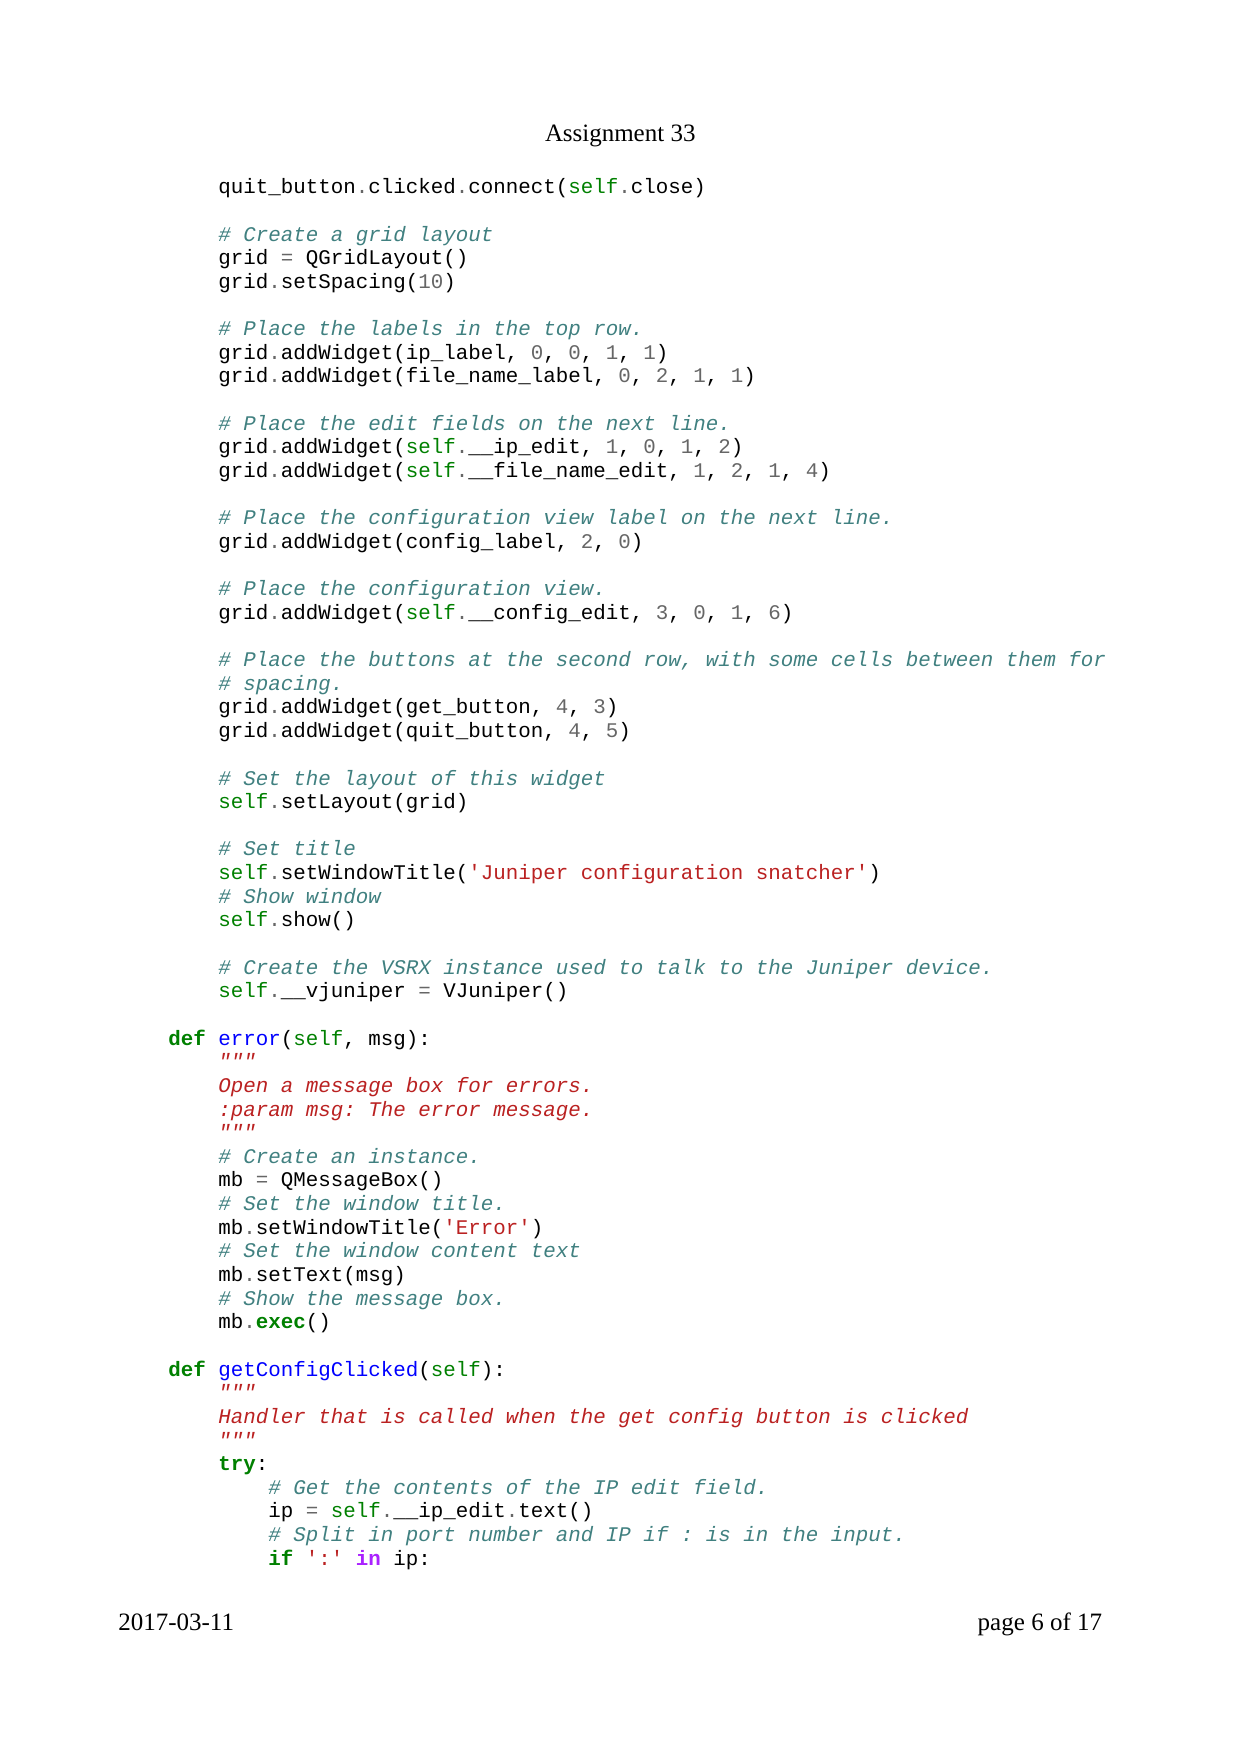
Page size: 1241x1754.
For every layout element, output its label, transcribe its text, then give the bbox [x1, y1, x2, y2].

text grid.addWidget(file_name_label, 0, 2, 1, 1) [118, 366, 1122, 389]
text # Place the configuration view. [118, 578, 1122, 602]
text """ [118, 1051, 1122, 1075]
text mb.setText(msg) [118, 1264, 1122, 1288]
text grid.addWidget(self.__config_edit, 3, 0, 1, 6) [118, 602, 1122, 626]
text # Show the message box. [118, 1288, 1122, 1311]
text grid.addWidget(quit_button, 4, 5) [118, 720, 1122, 744]
text grid.setSpacing(10) [118, 271, 1122, 294]
text try: [118, 1453, 1122, 1477]
text self.setLayout(grid) [118, 791, 1122, 815]
text # Show window [118, 886, 1122, 909]
text quit_button.clicked.connect(self.close) [118, 176, 1122, 200]
text # Create a grid layout [118, 224, 1122, 247]
text # Set the layout of this widget [118, 767, 1122, 791]
text self.__vjuniper = VJuniper() [118, 980, 1122, 1004]
text self.show() [118, 909, 1122, 933]
text # Place the labels in the top row. [118, 318, 1122, 342]
text # Set title [118, 838, 1122, 862]
text # Split in port number and IP if : is in the input. [118, 1524, 1122, 1548]
text grid = QGridLayout() [118, 247, 1122, 271]
text def getConfigClicked(self): [118, 1359, 1122, 1382]
text # Place the configuration view label on the next line. [118, 507, 1122, 531]
text # Get the contents of the IP edit field. [118, 1477, 1122, 1501]
text Open a message box for errors. [118, 1075, 1122, 1098]
text :param msg: The error message. [118, 1098, 1122, 1122]
text Handler that is called when the get config button is clicked [118, 1406, 1122, 1429]
text """ [118, 1382, 1122, 1406]
text # Set the window title. [118, 1193, 1122, 1217]
text # Create an instance. [118, 1146, 1122, 1169]
text """ [118, 1429, 1122, 1453]
text # Create the VSRX instance used to talk to the Juniper device. [118, 957, 1122, 980]
text ip = self.__ip_edit.text() [118, 1501, 1122, 1524]
text grid.addWidget(self.__file_name_edit, 1, 2, 1, 4) [118, 460, 1122, 484]
text # Place the edit fields on the next line. [118, 413, 1122, 436]
text def error(self, msg): [118, 1028, 1122, 1051]
text grid.addWidget(self.__ip_edit, 1, 0, 1, 2) [118, 436, 1122, 460]
text grid.addWidget(config_label, 2, 0) [118, 531, 1122, 555]
text mb.setWindowTitle('Error') [118, 1217, 1122, 1240]
text """ [118, 1122, 1122, 1146]
text grid.addWidget(get_button, 4, 3) [118, 697, 1122, 720]
text grid.addWidget(ip_label, 0, 0, 1, 1) [118, 342, 1122, 366]
text self.setWindowTitle('Juniper configuration snatcher') [118, 862, 1122, 886]
text # Set the window content text [118, 1240, 1122, 1264]
text mb = QMessageBox() [118, 1169, 1122, 1193]
text # Place the buttons at the second row, with some cells between them for [118, 649, 1122, 673]
text mb.exec() [118, 1311, 1122, 1335]
text # spacing. [118, 673, 1122, 697]
text if ':' in ip: [118, 1548, 1122, 1571]
